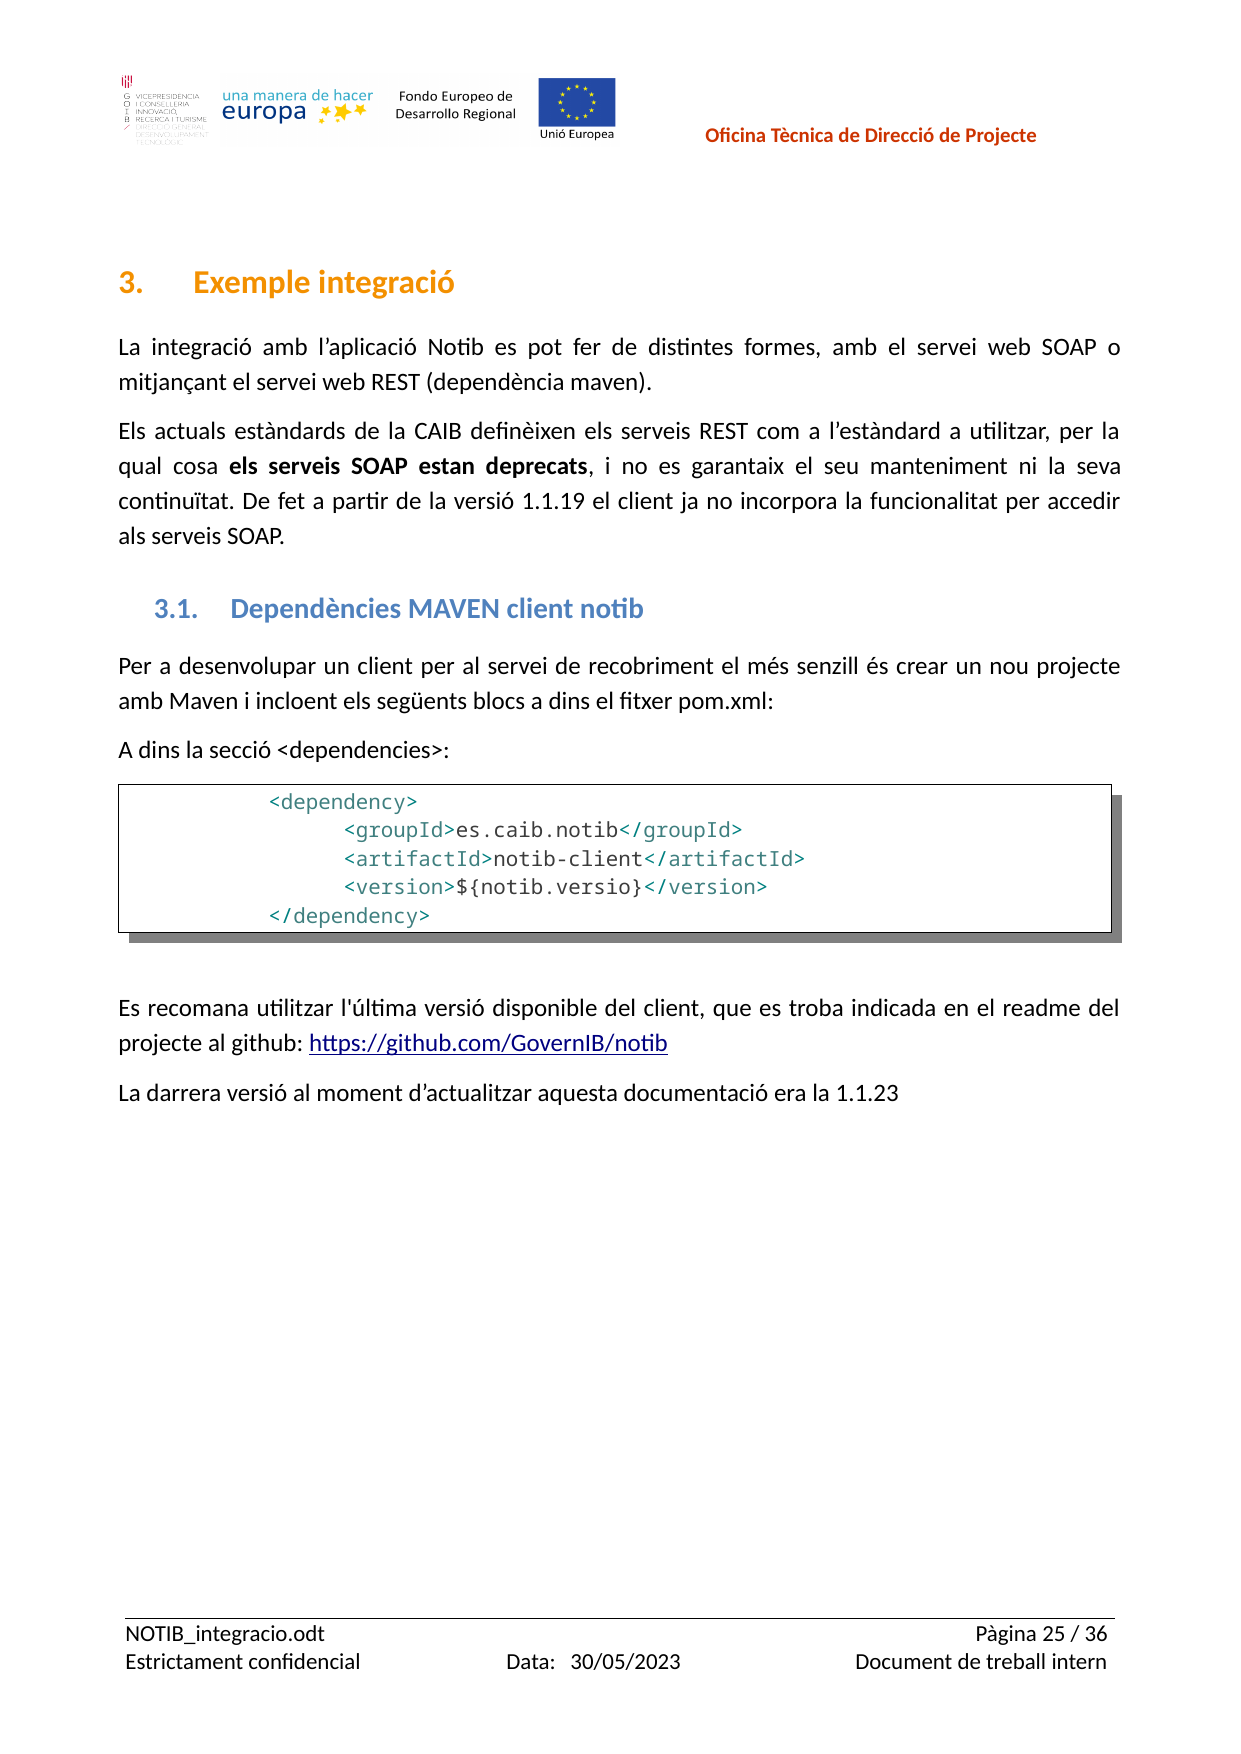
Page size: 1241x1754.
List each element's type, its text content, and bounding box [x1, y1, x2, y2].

picture [219, 73, 621, 147]
text Es recomana utilitzar l'última versió disponible del client, que es troba indicada en el readme del projecte al github: https://github.com/GovernIB/notib [118, 992, 1122, 1058]
text A dins la secció <dependencies>: [118, 734, 1122, 765]
text La integració amb l’aplicació Notib es pot fer de distintes formes, amb el servei web SOAP o mitjançant el servei web REST (dependència maven). [118, 331, 1122, 396]
subtitle Dependències MAVEN client notib [153, 591, 1122, 626]
text <version>${notib.versio}</version> [119, 869, 1111, 898]
subtitle Exemple integració [118, 261, 1122, 301]
text <artifactId>notib-client</artifactId> [119, 841, 1111, 869]
text Per a desenvolupar un client per al servei de recobriment el més senzill és crear un nou projecte amb Maven i incloent els següents blocs a dins el fitxer pom.xml: [118, 650, 1122, 715]
picture [118, 73, 213, 147]
text </dependency> [119, 898, 1111, 932]
text <dependency> [119, 785, 1111, 812]
text La darrera versió al moment d’actualitzar aquesta documentació era la 1.1.23 [118, 1077, 1122, 1108]
text Els actuals estàndards de la CAIB definèixen els serveis REST com a l’estàndard a utilitzar, per la qual cosa els serveis SOAP estan deprecats, i no es garantaix el seu manteniment ni la seva continuïtat. De fet a partir de la versió 1.1.19 el client ja no incorpora la funcionalitat per accedir als serveis SOAP. [118, 415, 1122, 551]
text <groupId>es.caib.notib</groupId> [119, 812, 1111, 841]
